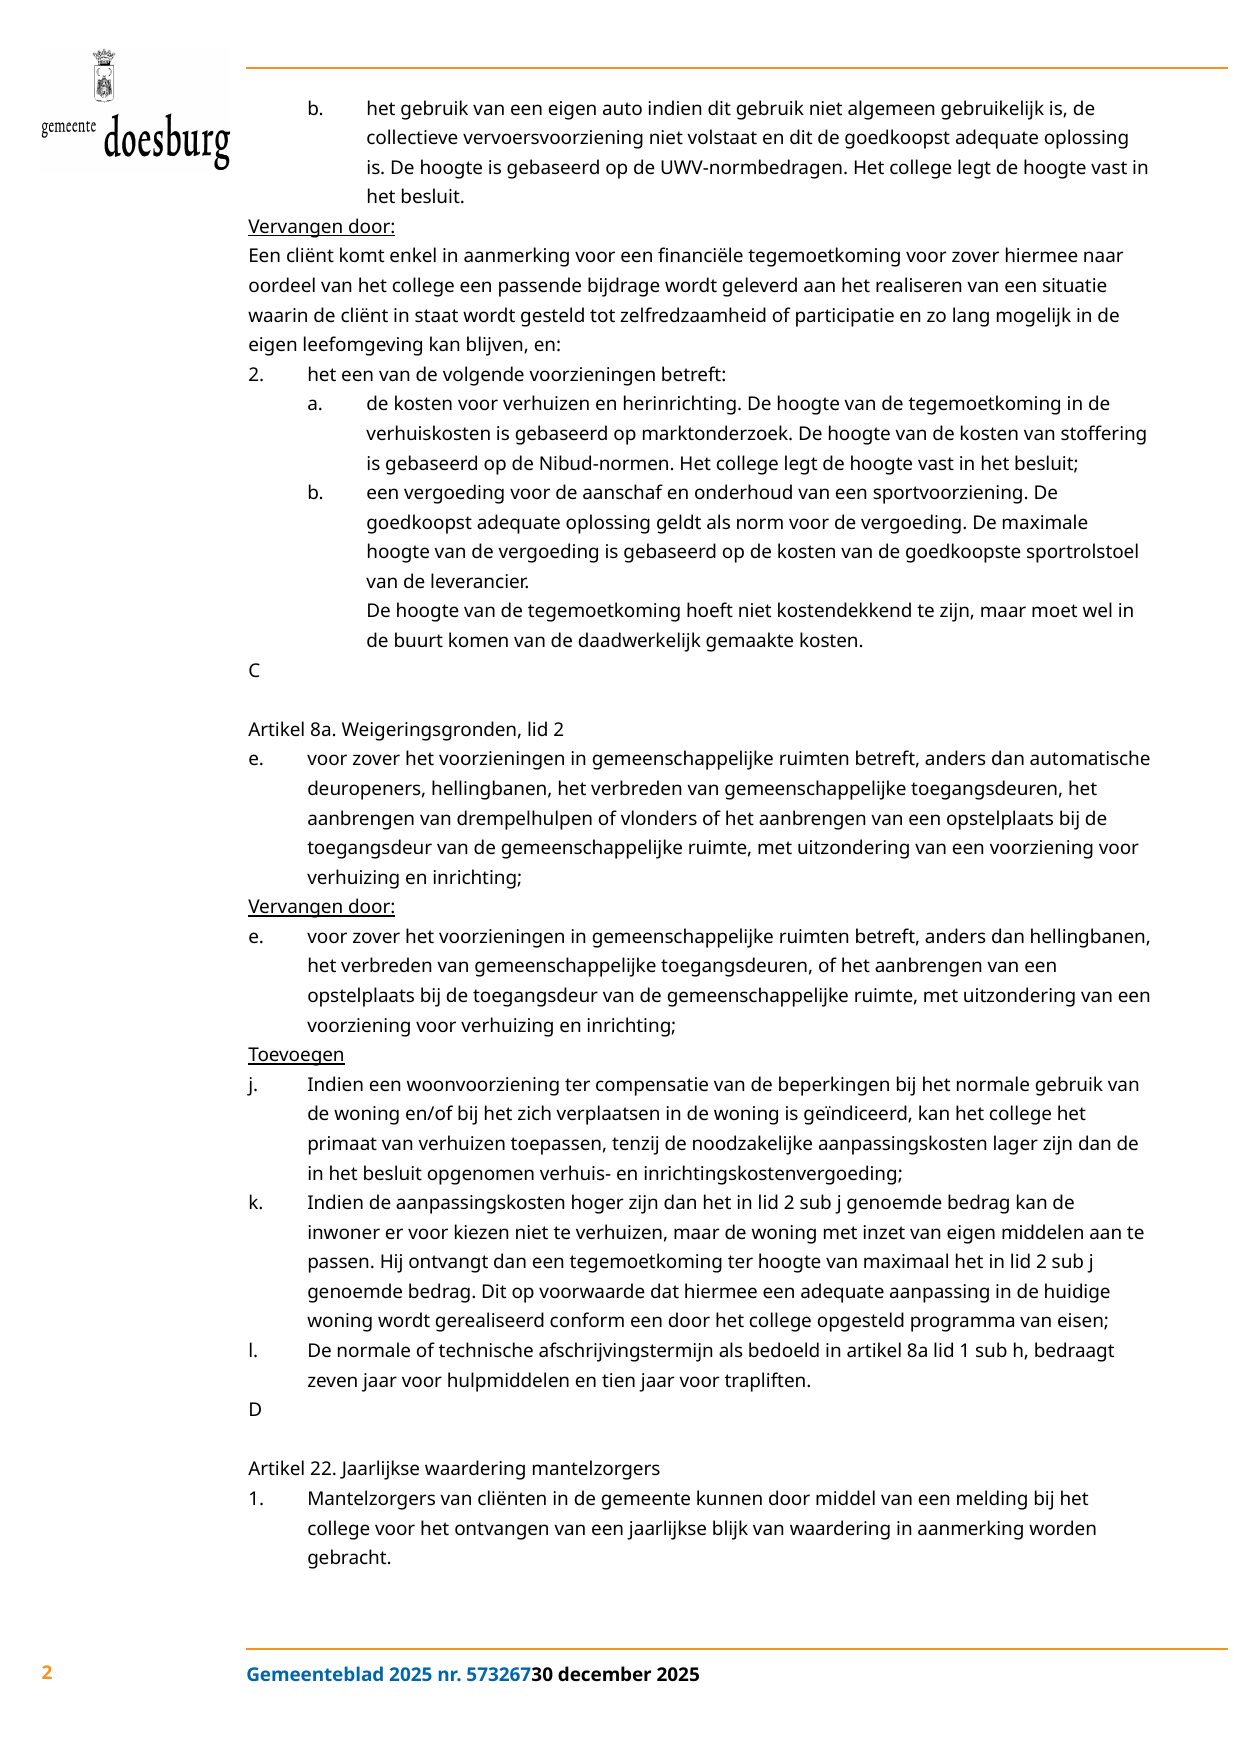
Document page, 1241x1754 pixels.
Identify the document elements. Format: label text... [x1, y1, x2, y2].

list Indien de aanpassingskosten hoger zijn dan het in lid 2 sub j genoemde bedrag kan de inwoner er voor kiezen niet te verhuizen, maar de woning met inzet van eigen middelen aan te passen. Hij ontvangt dan een tegemoetkoming ter hoogte van maximaal het in lid 2 sub j genoemde bedrag. Dit op voorwaarde dat hiermee een adequate aanpassing in de huidige woning wordt gerealiseerd conform een door het college opgesteld programma van eisen; [248, 1189, 1152, 1333]
text C [248, 657, 1152, 683]
list een vergoeding voor de aanschaf en onderhoud van een sportvoorziening. De goedkoopst adequate oplossing geldt als norm voor de vergoeding. De maximale hoogte van de vergoeding is gebaseerd op de kosten van de goedkoopste sportrolstoel van de leverancier. [307, 479, 1152, 594]
list voor zover het voorzieningen in gemeenschappelijke ruimten betreft, anders dan automatische deuropeners, hellingbanen, het verbreden van gemeenschappelijke toegangsdeuren, het aanbrengen van drempelhulpen of vlonders of het aanbrengen van een opstelplaats bij de toegangsdeur van de gemeenschappelijke ruimte, met uitzondering van een voorziening voor verhuizing en inrichting; [248, 746, 1152, 890]
text Vervangen door: [248, 893, 1152, 919]
list De normale of technische afschrijvingstermijn als bedoeld in artikel 8a lid 1 sub h, bedraagt zeven jaar voor hulpmiddelen en tien jaar voor trapliften. [248, 1337, 1152, 1393]
list De hoogte van de tegemoetkoming hoeft niet kostendekkend te zijn, maar moet wel in de buurt komen van de daadwerkelijk gemaakte kosten. [307, 598, 1152, 653]
text Een cliënt komt enkel in aanmerking voor een financiële tegemoetkoming voor zover hiermee naar oordeel van het college een passende bijdrage wordt geleverd aan het realiseren van een situatie waarin de cliënt in staat wordt gesteld tot zelfredzaamheid of participatie en zo lang mogelijk in de eigen leefomgeving kan blijven, en: [248, 243, 1152, 357]
text D [248, 1396, 1152, 1422]
list de kosten voor verhuizen en herinrichting. De hoogte van de tegemoetkoming in de verhuiskosten is gebaseerd op marktonderzoek. De hoogte van de kosten van stoffering is gebaseerd op de Nibud-normen. Het college legt de hoogte vast in het besluit; [307, 391, 1152, 476]
text Artikel 22. Jaarlijkse waardering mantelzorgers [248, 1456, 1152, 1481]
list het een van de volgende voorzieningen betreft: [248, 361, 1152, 387]
text Vervangen door: [248, 213, 1152, 239]
text Artikel 8a. Weigeringsgronden, lid 2 [248, 716, 1152, 742]
list het gebruik van een eigen auto indien dit gebruik niet algemeen gebruikelijk is, de collectieve vervoersvoorziening niet volstaat en dit de goedkoopst adequate oplossing is. De hoogte is gebaseerd op de UWV-normbedragen. Het college legt de hoogte vast in het besluit. [307, 95, 1152, 209]
list Indien een woonvoorziening ter compensatie van de beperkingen bij het normale gebruik van de woning en/of bij het zich verplaatsen in de woning is geïndiceerd, kan het college het primaat van verhuizen toepassen, tenzij de noodzakelijke aanpassingskosten lager zijn dan de in het besluit opgenomen verhuis- en inrichtingskostenvergoeding; [248, 1071, 1152, 1186]
picture [41, 47, 231, 172]
text Toevoegen [248, 1041, 1152, 1067]
list Mantelzorgers van cliënten in de gemeente kunnen door middel van een melding bij het college voor het ontvangen van een jaarlijkse blijk van waardering in aanmerking worden gebracht. [248, 1485, 1152, 1570]
list voor zover het voorzieningen in gemeenschappelijke ruimten betreft, anders dan hellingbanen, het verbreden van gemeenschappelijke toegangsdeuren, of het aanbrengen van een opstelplaats bij de toegangsdeur van de gemeenschappelijke ruimte, met uitzondering van een voorziening voor verhuizing en inrichting; [248, 923, 1152, 1038]
